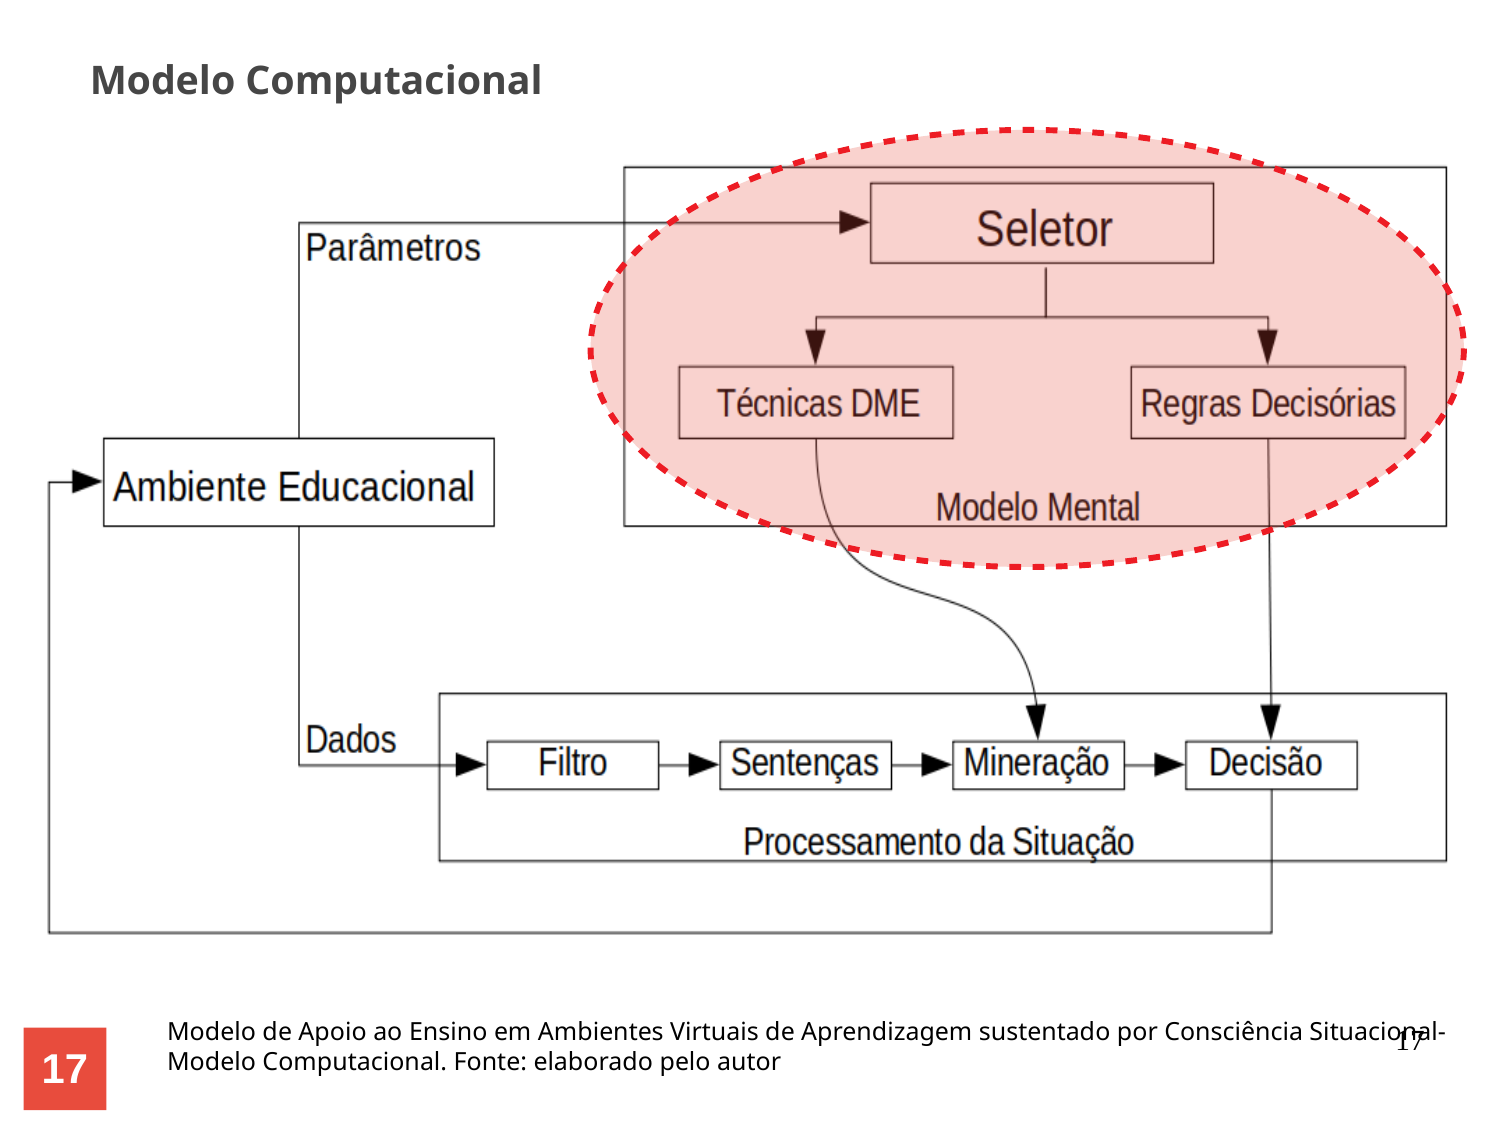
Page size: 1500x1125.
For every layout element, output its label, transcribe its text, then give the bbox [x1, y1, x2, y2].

picture [35, 149, 1464, 951]
title Modelo Computacional [75, 45, 1016, 149]
text_box Modelo de Apoio ao Ensino em Ambientes Virtuais de Aprendizagem sustentado por Consciência Situacional- Modelo Computacional. Fonte: elaborado pelo autor [152, 1008, 1500, 1084]
picture [1211, 149, 1464, 334]
text_box [590, 129, 1464, 567]
text_box 17 [23, 1027, 107, 1111]
